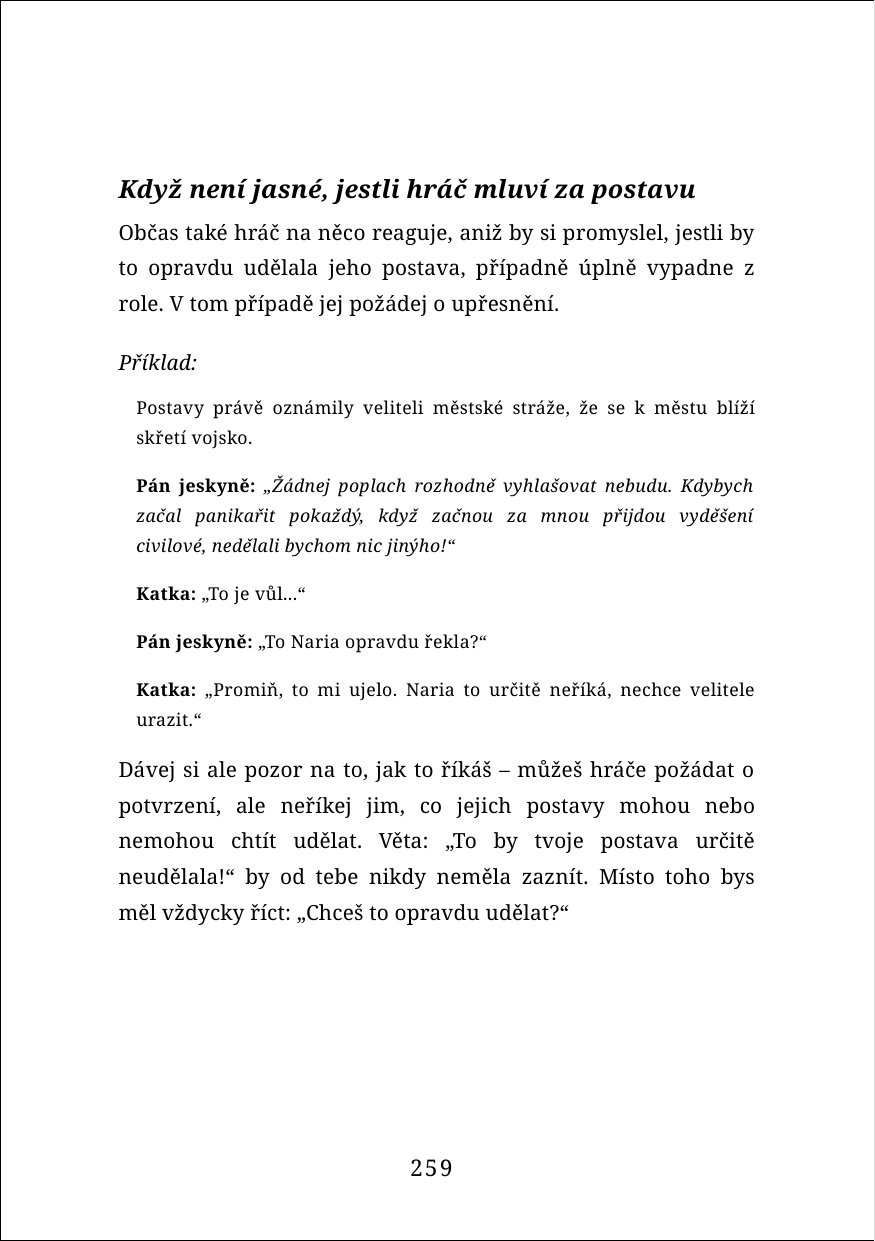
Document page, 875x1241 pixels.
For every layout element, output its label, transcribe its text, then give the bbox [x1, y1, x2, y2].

text Postavy právě oznámily veliteli městské stráže, že se k městu blíží skřetí vojsko. [136, 395, 756, 449]
text Pán jeskyně: „Žádnej poplach rozhodně vyhlašovat nebudu. Kdybych začal panikařit pokaždý, když začnou za mnou přijdou vyděšení civilové, nedělali bychom nic jinýho!“ [136, 473, 756, 558]
text Katka: „Promiň, to mi ujelo. Naria to určitě neříká, nechce velitele urazit.“ [136, 677, 756, 732]
text Pán jeskyně: „To Naria opravdu řekla?“ [136, 629, 756, 654]
text Příklad: [118, 348, 756, 376]
subtitle Když není jasné, jestli hráč mluví za postavu [118, 172, 756, 206]
text Katka: „To je vůl...“ [136, 582, 756, 606]
text Občas také hráč na něco reaguje, aniž by si promyslel, jestli by to opravdu udělala jeho postava, případně úplně vypadne z role. V tom případě jej požádej o upřesnění. [118, 218, 756, 317]
text Dávej si ale pozor na to, jak to říkáš – můžeš hráče požádat o potvrzení, ale neříkej jim, co jejich postavy mohou nebo nemohou chtít udělat. Věta: „To by tvoje postava určitě neudělala!“ by od tebe nikdy neměla zaznít. Místo toho bys měl vždycky říct: „Chceš to opravdu udělat?“ [118, 756, 756, 926]
